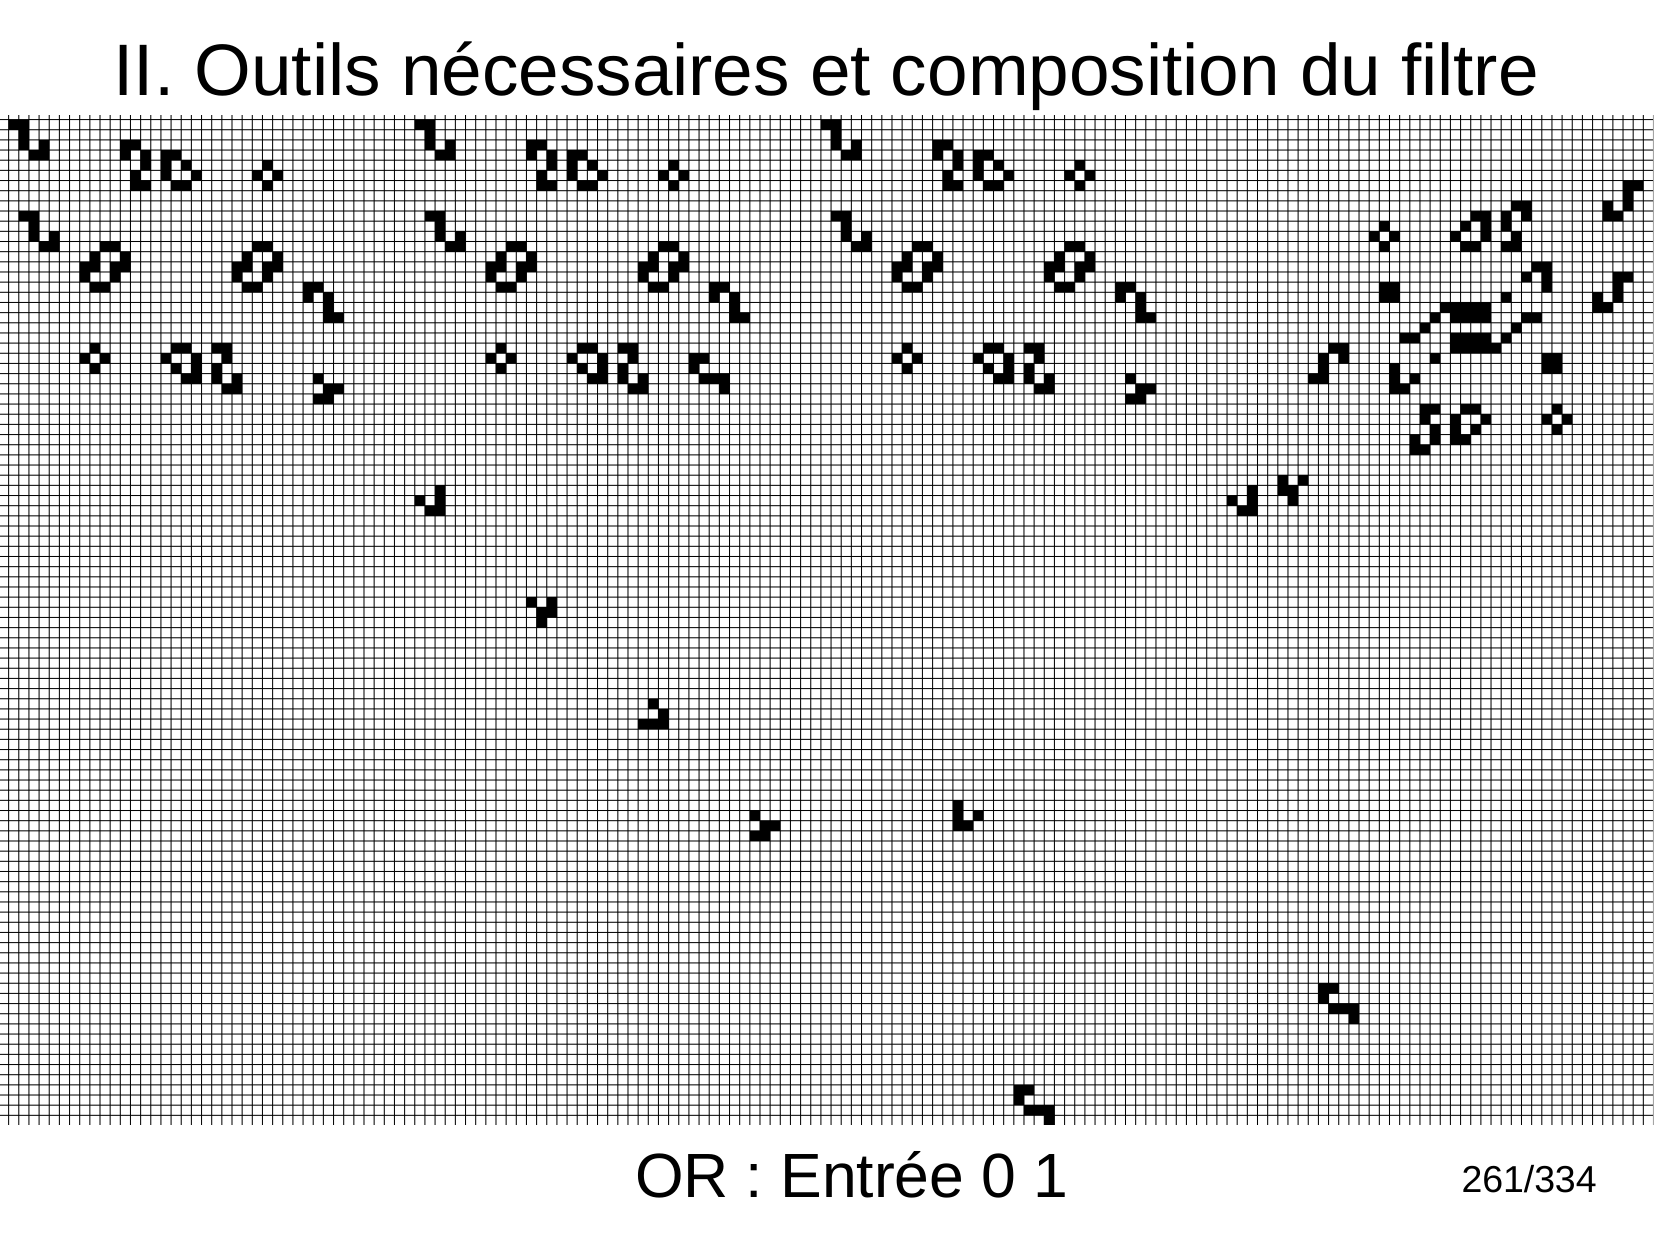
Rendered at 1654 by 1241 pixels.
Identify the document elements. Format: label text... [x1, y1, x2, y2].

title II. Outils nécessaires et composition du filtre [82, 0, 1571, 174]
text_box OR : Entrée 0 1 [620, 1133, 1084, 1219]
text_box <number>/334 [1446, 1151, 1654, 1209]
picture [0, 115, 1654, 1125]
